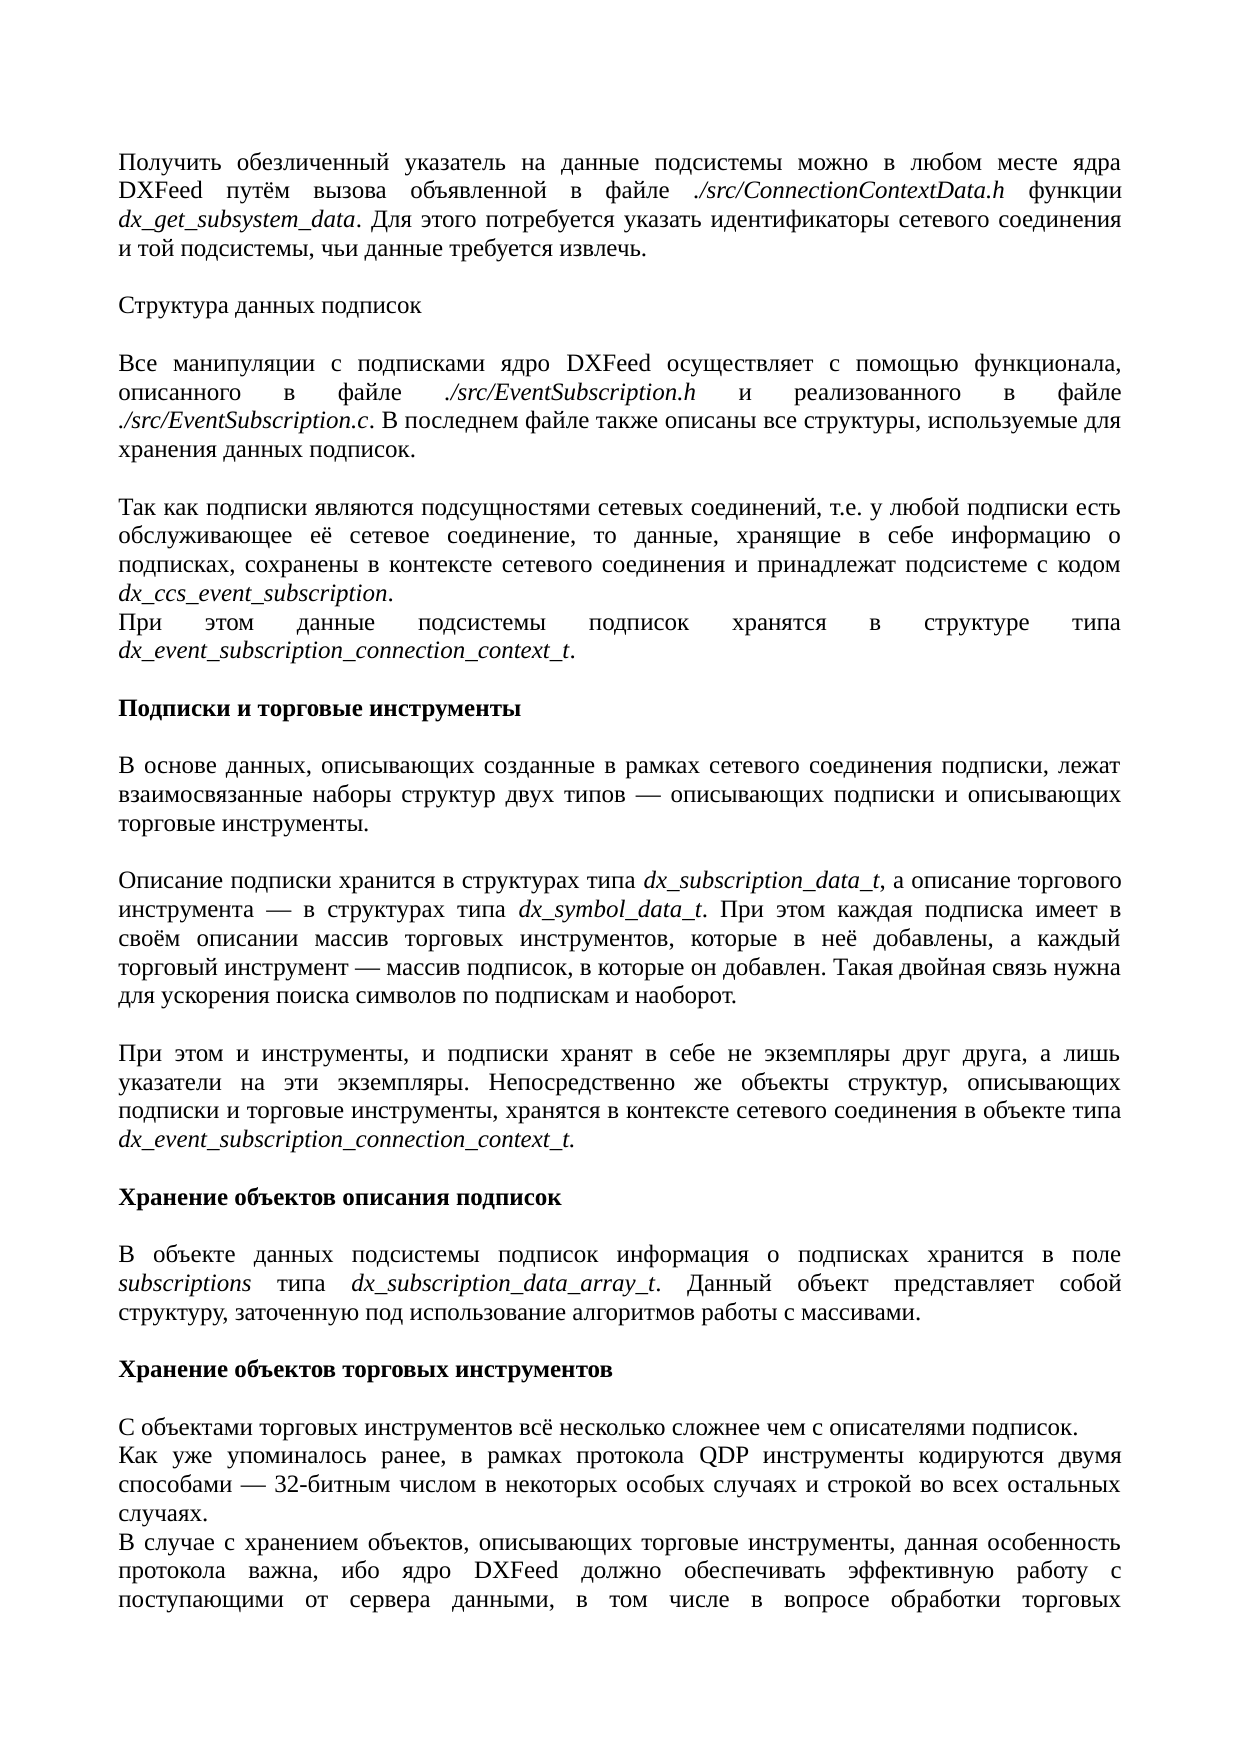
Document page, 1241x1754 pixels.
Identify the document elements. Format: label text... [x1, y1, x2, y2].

text При этом данные подсистемы подписок хранятся в структуре типа dx_event_subscription_connection_context_t. [118, 607, 1122, 664]
text Хранение объектов описания подписок [118, 1182, 1122, 1211]
text При этом и инструменты, и подписки хранят в себе не экземпляры друг друга, а лишь указатели на эти экземпляры. Непосредственно же объекты структур, описывающих подписки и торговые инструменты, хранятся в контексте сетевого соединения в объекте типа dx_event_subscription_connection_context_t. [118, 1038, 1122, 1153]
text В объекте данных подсистемы подписок информация о подписках хранится в поле subscriptions типа dx_subscription_data_array_t. Данный объект представляет собой структуру, заточенную под использование алгоритмов работы с массивами. [118, 1239, 1122, 1326]
text Так как подписки являются подсущностями сетевых соединений, т.е. у любой подписки есть обслуживающее её сетевое соединение, то данные, хранящие в себе информацию о подписках, сохранены в контексте сетевого соединения и принадлежат подсистеме с кодом dx_ccs_event_subscription. [118, 492, 1122, 607]
text Как уже упоминалось ранее, в рамках протокола QDP инструменты кодируются двумя способами — 32-битным числом в некоторых особых случаях и строкой во всех остальных случаях. [118, 1441, 1122, 1527]
text В основе данных, описывающих созданные в рамках сетевого соединения подписки, лежат взаимосвязанные наборы структур двух типов — описывающих подписки и описывающих торговые инструменты. [118, 751, 1122, 837]
text Подписки и торговые инструменты [118, 693, 1122, 722]
text В случае с хранением объектов, описывающих торговые инструменты, данная особенность протокола важна, ибо ядро DXFeed должно обеспечивать эффективную работу с поступающими от сервера данными, в том числе в вопросе обработки торговых [118, 1527, 1122, 1613]
text Все манипуляции с подписками ядро DXFeed осуществляет с помощью функционала, описанного в файле ./src/EventSubscription.h и реализованного в файле ./src/EventSubscription.c. В последнем файле также описаны все структуры, используемые для хранения данных подписок. [118, 348, 1122, 463]
text Описание подписки хранится в структурах типа dx_subscription_data_t, а описание торгового инструмента — в структурах типа dx_symbol_data_t. При этом каждая подписка имеет в своём описании массив торговых инструментов, которые в неё добавлены, а каждый торговый инструмент — массив подписок, в которые он добавлен. Такая двойная связь нужна для ускорения поиска символов по подпискам и наоборот. [118, 866, 1122, 1009]
text Получить обезличенный указатель на данные подсистемы можно в любом месте ядра DXFeed путём вызова объявленной в файле ./src/ConnectionContextData.h функции dx_get_subsystem_data. Для этого потребуется указать идентификаторы сетевого соединения и той подсистемы, чьи данные требуется извлечь. [118, 147, 1122, 262]
text Структура данных подписок [118, 291, 1122, 319]
text Хранение объектов торговых инструментов [118, 1354, 1122, 1383]
text С объектами торговых инструментов всё несколько сложнее чем с описателями подписок. [118, 1412, 1122, 1441]
